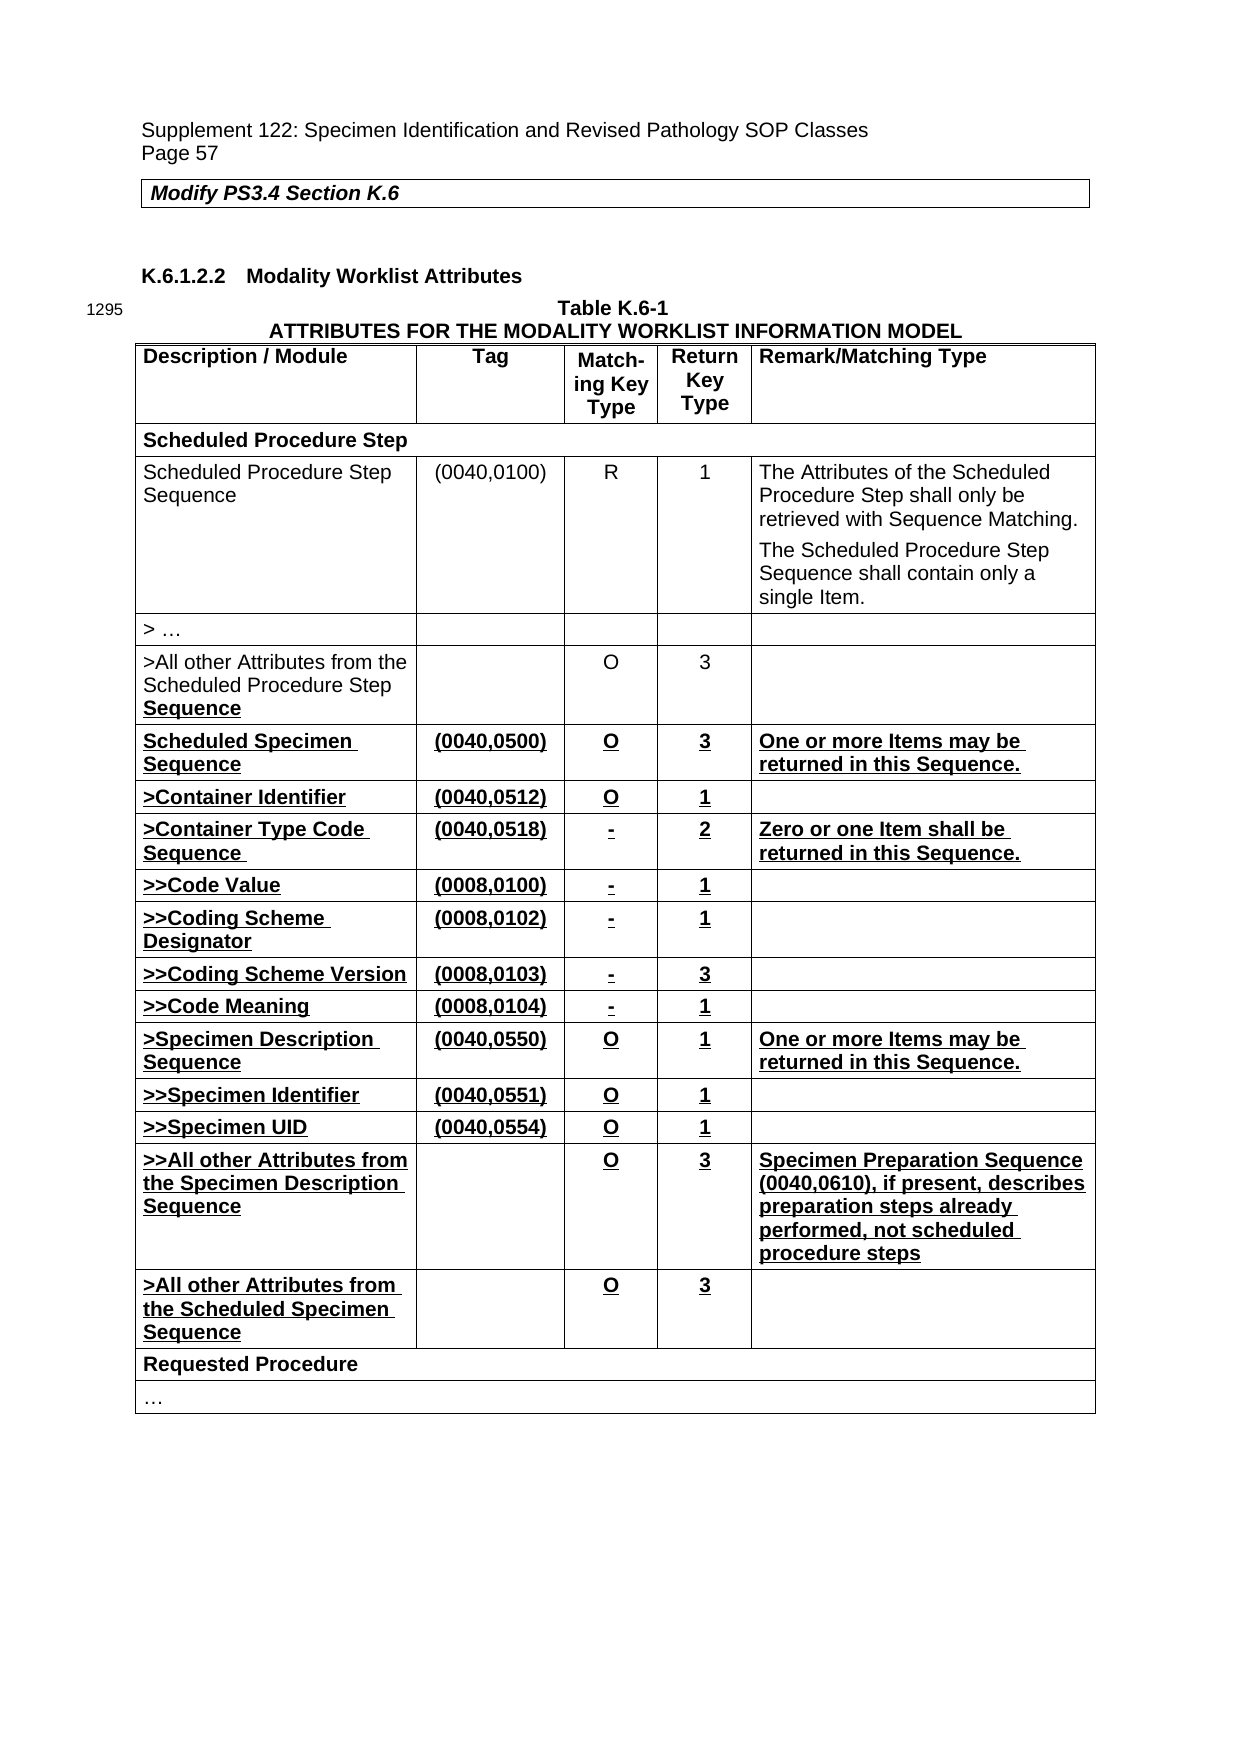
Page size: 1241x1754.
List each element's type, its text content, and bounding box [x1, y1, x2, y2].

table_cell 1 [658, 991, 751, 1022]
table_cell [417, 614, 564, 645]
table_cell Specimen Preparation Sequence (0040,0610), if present, describes preparation steps already performed, not scheduled procedure steps [752, 1144, 1095, 1269]
table_cell (0040,0551) [417, 1079, 564, 1111]
table_cell [752, 902, 1095, 957]
table_cell O [565, 1112, 657, 1143]
title Table K.6-1 ATTRIBUTES FOR THE MODALITY WORKLIST INFORMATION MODEL [141, 296, 1090, 343]
table_cell [752, 424, 1095, 456]
table_cell >Container Identifier [136, 781, 416, 813]
table_cell >>Coding Scheme Version [136, 958, 416, 989]
table_cell 3 [658, 1270, 751, 1348]
table_cell (0040,0554) [417, 1112, 564, 1143]
table_cell O [565, 1144, 657, 1269]
table_cell [417, 1144, 564, 1269]
table_cell O [565, 725, 657, 780]
table_cell 1 [658, 781, 751, 813]
table_cell [752, 1079, 1095, 1111]
table_cell [658, 424, 752, 456]
table_cell - [565, 814, 657, 868]
table_cell [417, 1381, 564, 1413]
table_cell [752, 1381, 1095, 1413]
table_cell 3 [658, 725, 751, 780]
table_cell [752, 958, 1095, 989]
table_cell [752, 1112, 1095, 1143]
table_header Description / Module [136, 346, 416, 423]
table_cell >>Specimen UID [136, 1112, 416, 1143]
table_cell (0008,0102) [417, 902, 564, 957]
table_cell >>All other Attributes from the Specimen Description Sequence [136, 1144, 416, 1269]
table_cell 3 [658, 1144, 751, 1269]
table_cell 1 [658, 1079, 751, 1111]
table_cell (0040,0518) [417, 814, 564, 868]
table_cell [417, 646, 564, 724]
table_cell [752, 781, 1095, 813]
table_cell >All other Attributes from the Scheduled Specimen Sequence [136, 1270, 416, 1348]
table_cell [658, 1349, 752, 1380]
table_cell 1 [658, 1023, 751, 1078]
table_cell (0040,0500) [417, 725, 564, 780]
table_cell >All other Attributes from the Scheduled Procedure Step Sequence [136, 646, 416, 724]
table_cell O [565, 646, 657, 724]
table_cell (0008,0103) [417, 958, 564, 989]
table_cell [752, 1270, 1095, 1348]
table_cell R [565, 457, 657, 613]
table_cell > … [136, 614, 416, 645]
table_cell 3 [658, 646, 751, 724]
table_cell 3 [658, 958, 751, 989]
table_cell [417, 1349, 564, 1380]
table_cell [564, 1349, 658, 1380]
table_cell [417, 1270, 564, 1348]
table_cell [752, 870, 1095, 901]
table_cell >>Specimen Identifier [136, 1079, 416, 1111]
table_cell 1 [658, 902, 751, 957]
table_cell [752, 614, 1095, 645]
table_cell [417, 424, 564, 456]
subtitle K.6.1.2.2 Modality Worklist Attributes [141, 264, 1090, 288]
table_cell O [565, 1079, 657, 1111]
table_cell Requested Procedure [136, 1349, 417, 1380]
table_header Tag [417, 346, 564, 423]
table_cell (0040,0512) [417, 781, 564, 813]
table_cell [564, 1381, 658, 1413]
table_cell [658, 1381, 752, 1413]
table_header Return Key Type [658, 346, 751, 423]
table_cell >Container Type Code Sequence [136, 814, 416, 868]
table_cell [752, 991, 1095, 1022]
table_cell >Specimen Description Sequence [136, 1023, 416, 1078]
table_cell One or more Items may be returned in this Sequence. [752, 725, 1095, 780]
table_cell The Attributes of the Scheduled Procedure Step shall only be retrieved with Sequence Matching. The Scheduled Procedure Step Sequence shall contain only a single Item. [752, 457, 1095, 613]
table_cell [752, 1349, 1095, 1380]
table_cell 1 [658, 457, 751, 613]
table_cell 1 [658, 1112, 751, 1143]
table_cell Scheduled Procedure Step Sequence [136, 457, 416, 613]
table_cell [752, 646, 1095, 724]
table_cell O [565, 1270, 657, 1348]
table_cell Scheduled Specimen Sequence [136, 725, 416, 780]
table_header Remark/Matching Type [752, 346, 1095, 423]
table_cell … [136, 1381, 417, 1413]
table_cell >>Code Meaning [136, 991, 416, 1022]
table_cell - [565, 870, 657, 901]
table_cell [565, 614, 657, 645]
table_cell Zero or one Item shall be returned in this Sequence. [752, 814, 1095, 868]
table_cell - [565, 902, 657, 957]
table_header Match-ing Key Type [565, 346, 657, 423]
text Modify PS3.4 Section K.6 [142, 180, 1089, 207]
table_cell (0040,0100) [417, 457, 564, 613]
table_cell (0008,0104) [417, 991, 564, 1022]
table_cell O [565, 781, 657, 813]
table_cell One or more Items may be returned in this Sequence. [752, 1023, 1095, 1078]
table_cell (0040,0550) [417, 1023, 564, 1078]
table_cell (0008,0100) [417, 870, 564, 901]
table_cell Scheduled Procedure Step [136, 424, 417, 456]
table_cell 2 [658, 814, 751, 868]
table_cell - [565, 991, 657, 1022]
table_cell [564, 424, 658, 456]
table_cell 1 [658, 870, 751, 901]
table_cell >>Code Value [136, 870, 416, 901]
table_cell O [565, 1023, 657, 1078]
table_cell [658, 614, 751, 645]
table_cell - [565, 958, 657, 989]
table_cell >>Coding Scheme Designator [136, 902, 416, 957]
